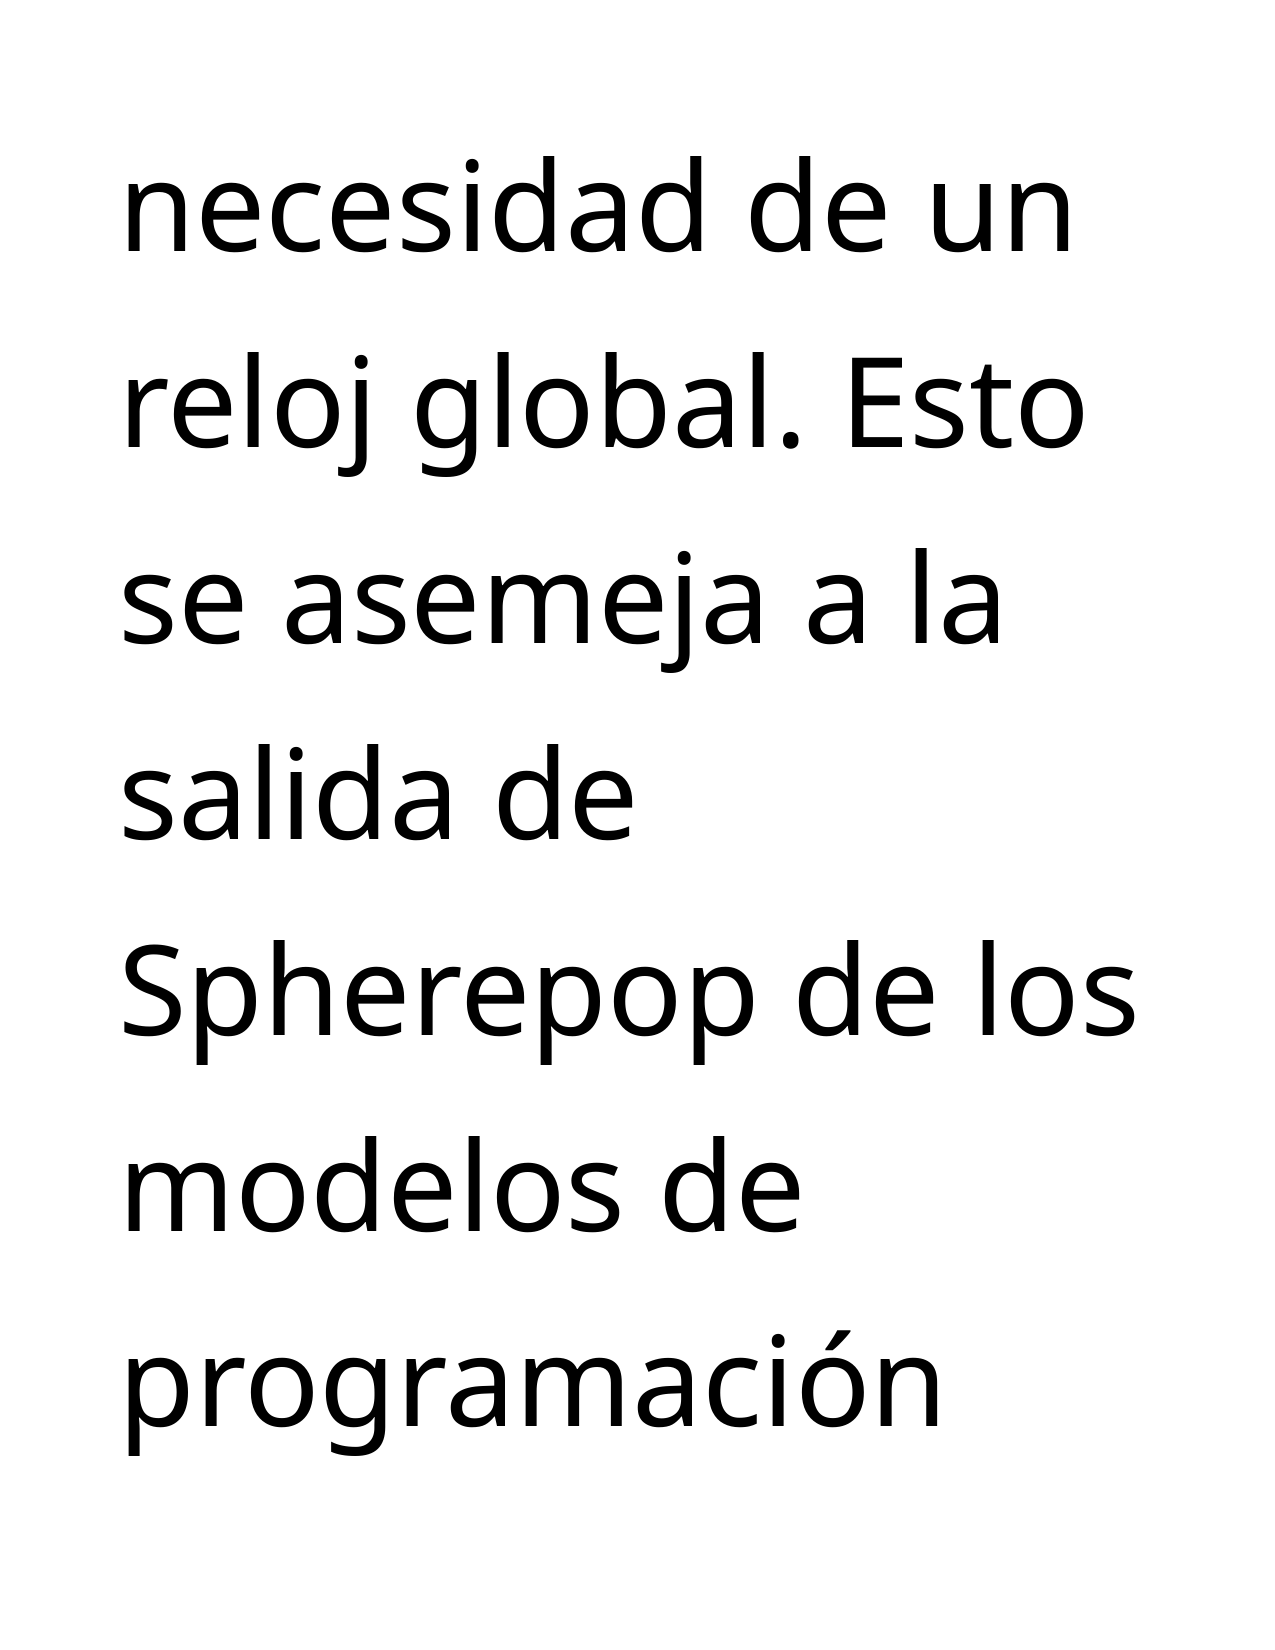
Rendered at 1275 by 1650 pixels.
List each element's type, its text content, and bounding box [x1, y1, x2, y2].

text necesidad de un reloj global. Esto se asemeja a la salida de Spherepop de los modelos de programación [118, 118, 1157, 1463]
